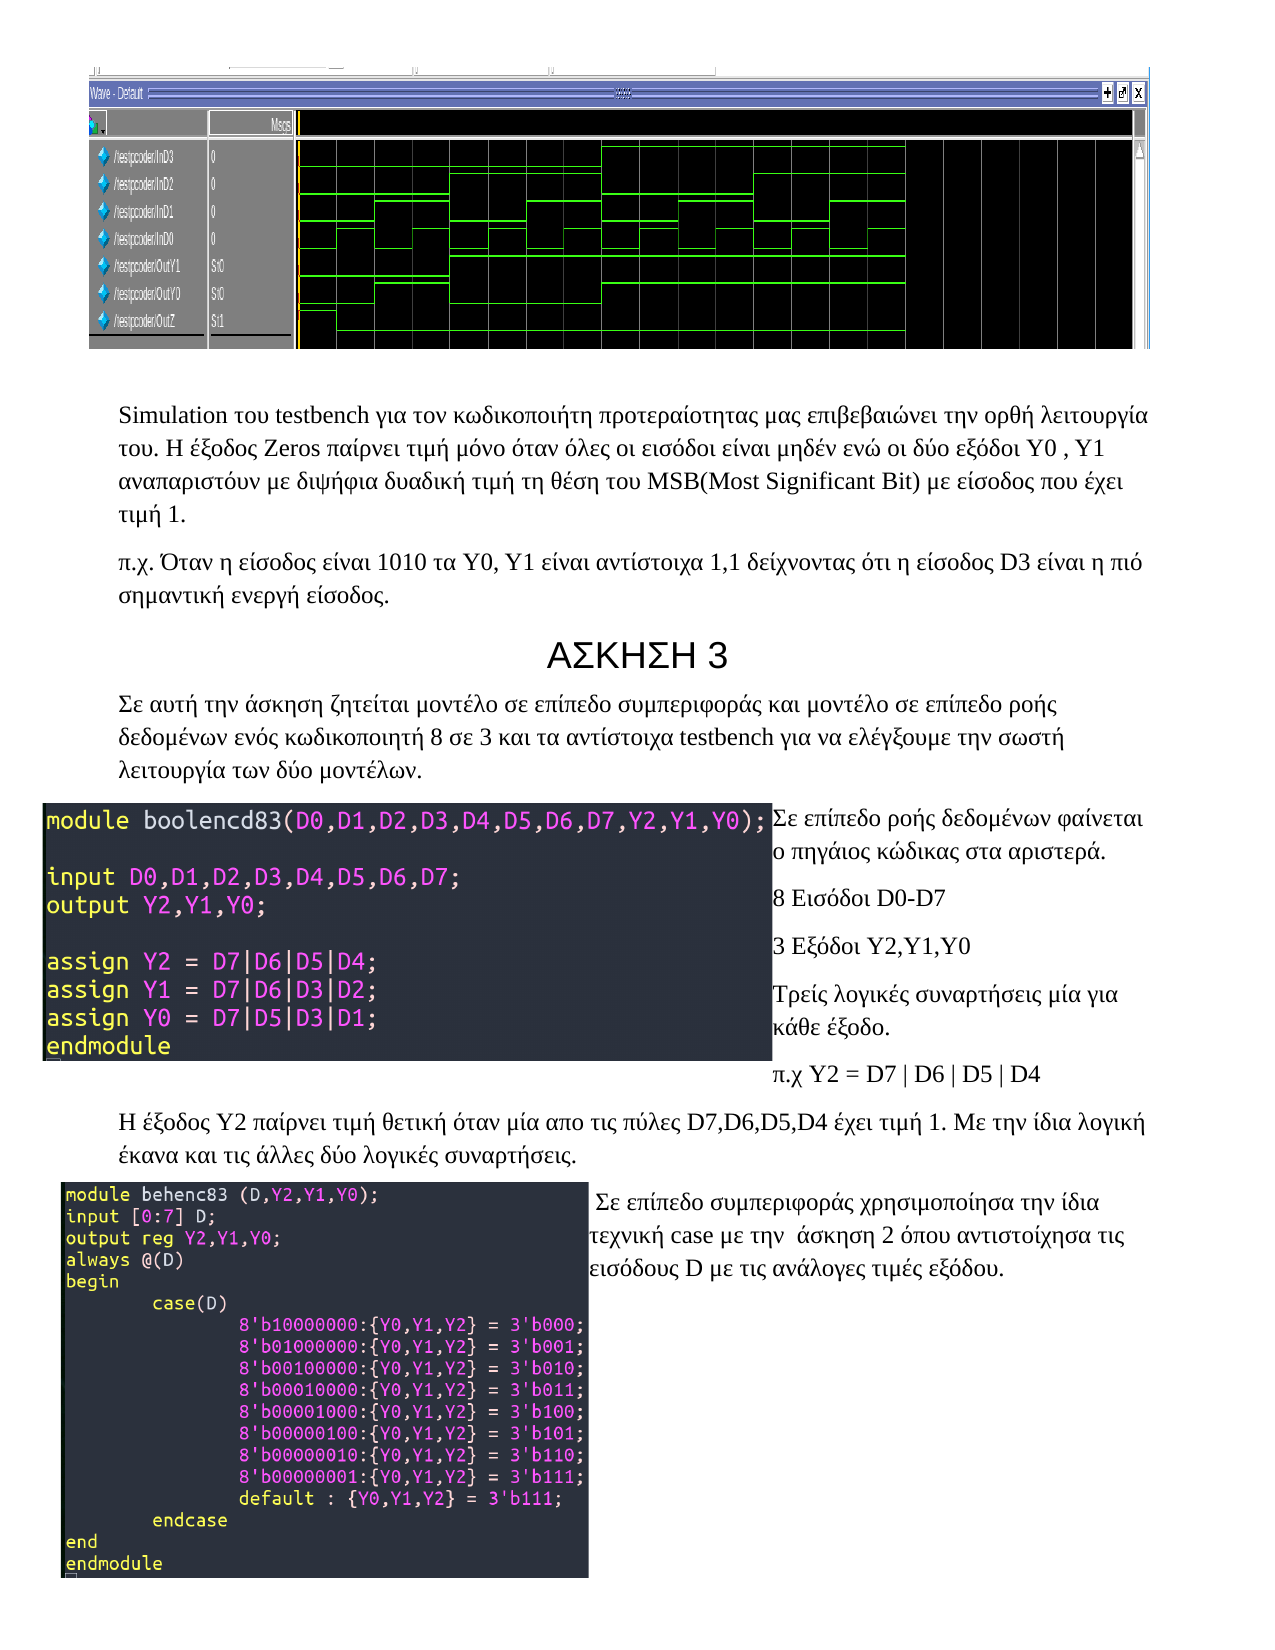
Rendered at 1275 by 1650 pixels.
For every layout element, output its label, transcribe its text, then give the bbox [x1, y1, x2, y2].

subtitle ΑΣΚΗΣΗ 3 [118, 633, 1157, 677]
text Τρείς λογικές συναρτήσεις μία για κάθε έξοδο. [118, 979, 1157, 1040]
text Simulation του testbench για τον κωδικοποιήτη προτεραίοτητας μας επιβεβαιώνει την ορθή λειτουργία του. Η έξοδος Zeros παίρνει τιμή μόνο όταν όλες οι εισόδοι είναι μηδέν ενώ οι δύο εξόδοι Y0 , Y1 αναπαριστόυν με διψήφια δυαδική τιμή τη θέση του MSB(Most Significant Bit) με είσοδος που έχει τιμή 1. [118, 400, 1157, 528]
text π.χ. Όταν η είσοδος είναι 1010 τα Y0, Y1 είναι αντίστοιχα 1,1 δείχνοντας ότι η είσοδος D3 είναι η πιό σημαντική ενεργή είσοδος. [118, 547, 1157, 608]
text Σε επίπεδο ροής δεδομένων φαίνεται ο πηγάιος κώδικας στα αριστερά. [773, 803, 1157, 864]
text Σε επίπεδο συμπεριφοράς χρησιμοποίησα την ίδια τεχνική case με την άσκηση 2 όπου αντιστοίχησα τις εισόδους D με τις ανάλογες τιμές εξόδου. [118, 1187, 1157, 1282]
text Η έξοδος Y2 παίρνει τιμή θετική όταν μία απο τις πύλες D7,D6,D5,D4 έχει τιμή 1. Με την ίδια λογική έκανα και τις άλλες δύο λογικές συναρτήσεις. [118, 1107, 1157, 1169]
text Σε αυτή την άσκηση ζητείται μοντέλο σε επίπεδο συμπεριφοράς και μοντέλο σε επίπεδο ροής δεδομένων ενός κωδικοποιητή 8 σε 3 και τα αντίστοιχα testbench για να ελέγξουμε την σωστή λειτουργία των δύο μοντέλων. [118, 689, 1157, 784]
text π.χ Y2 = D7 | D6 | D5 | D4 [118, 1059, 1157, 1088]
picture [42, 803, 773, 939]
text 8 Εισόδοι D0-D7 [773, 883, 1157, 912]
text 3 Εξόδοι Y2,Y1,Y0 [118, 931, 1157, 960]
